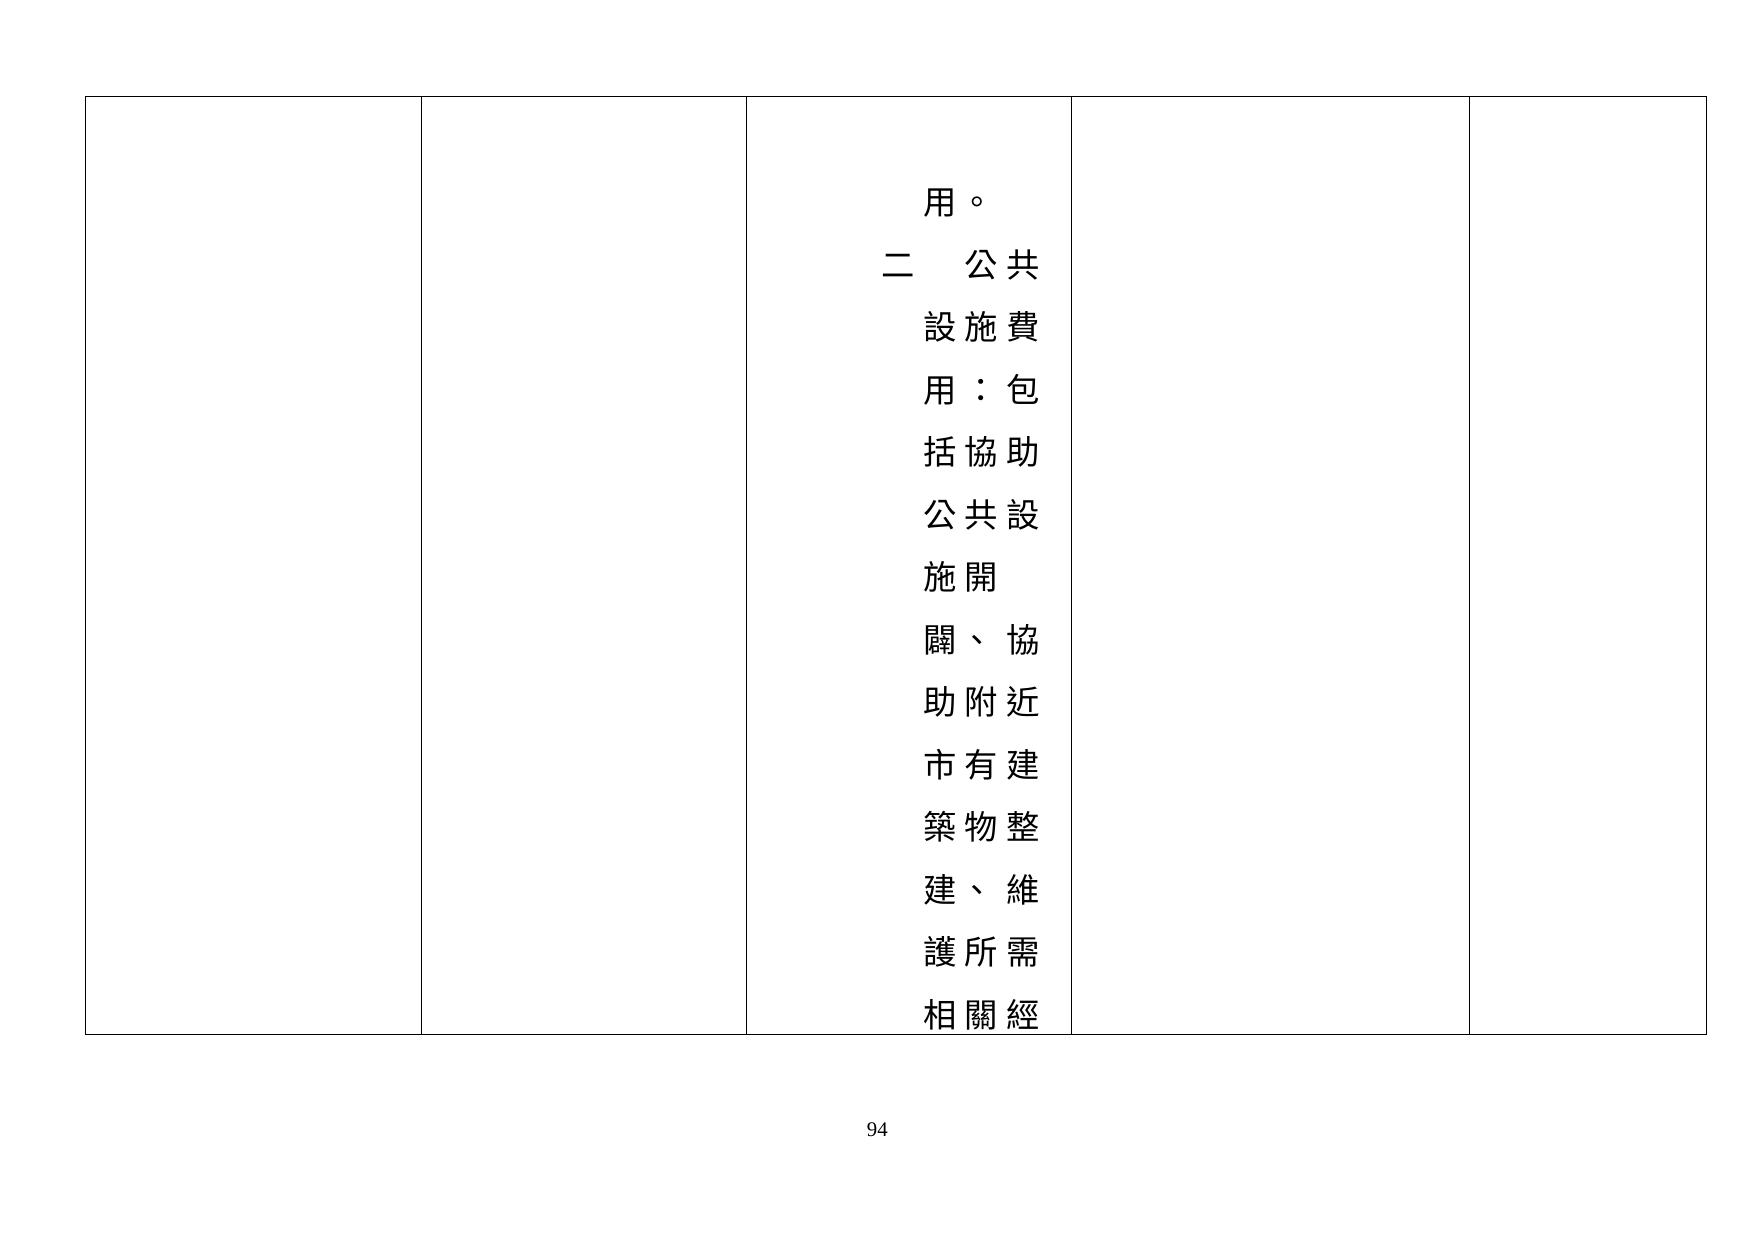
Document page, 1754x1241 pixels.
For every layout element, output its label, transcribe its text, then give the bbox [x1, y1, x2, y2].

table_cell [1072, 97, 1469, 1033]
table_cell [1470, 97, 1706, 1033]
table_cell [86, 97, 421, 1033]
table_cell [422, 97, 746, 1033]
table_cell 用。 二 公共設施費用：包括協助公共設施開闢、協助附近市有建築物整建、維護所需相關經 [747, 97, 1071, 1033]
